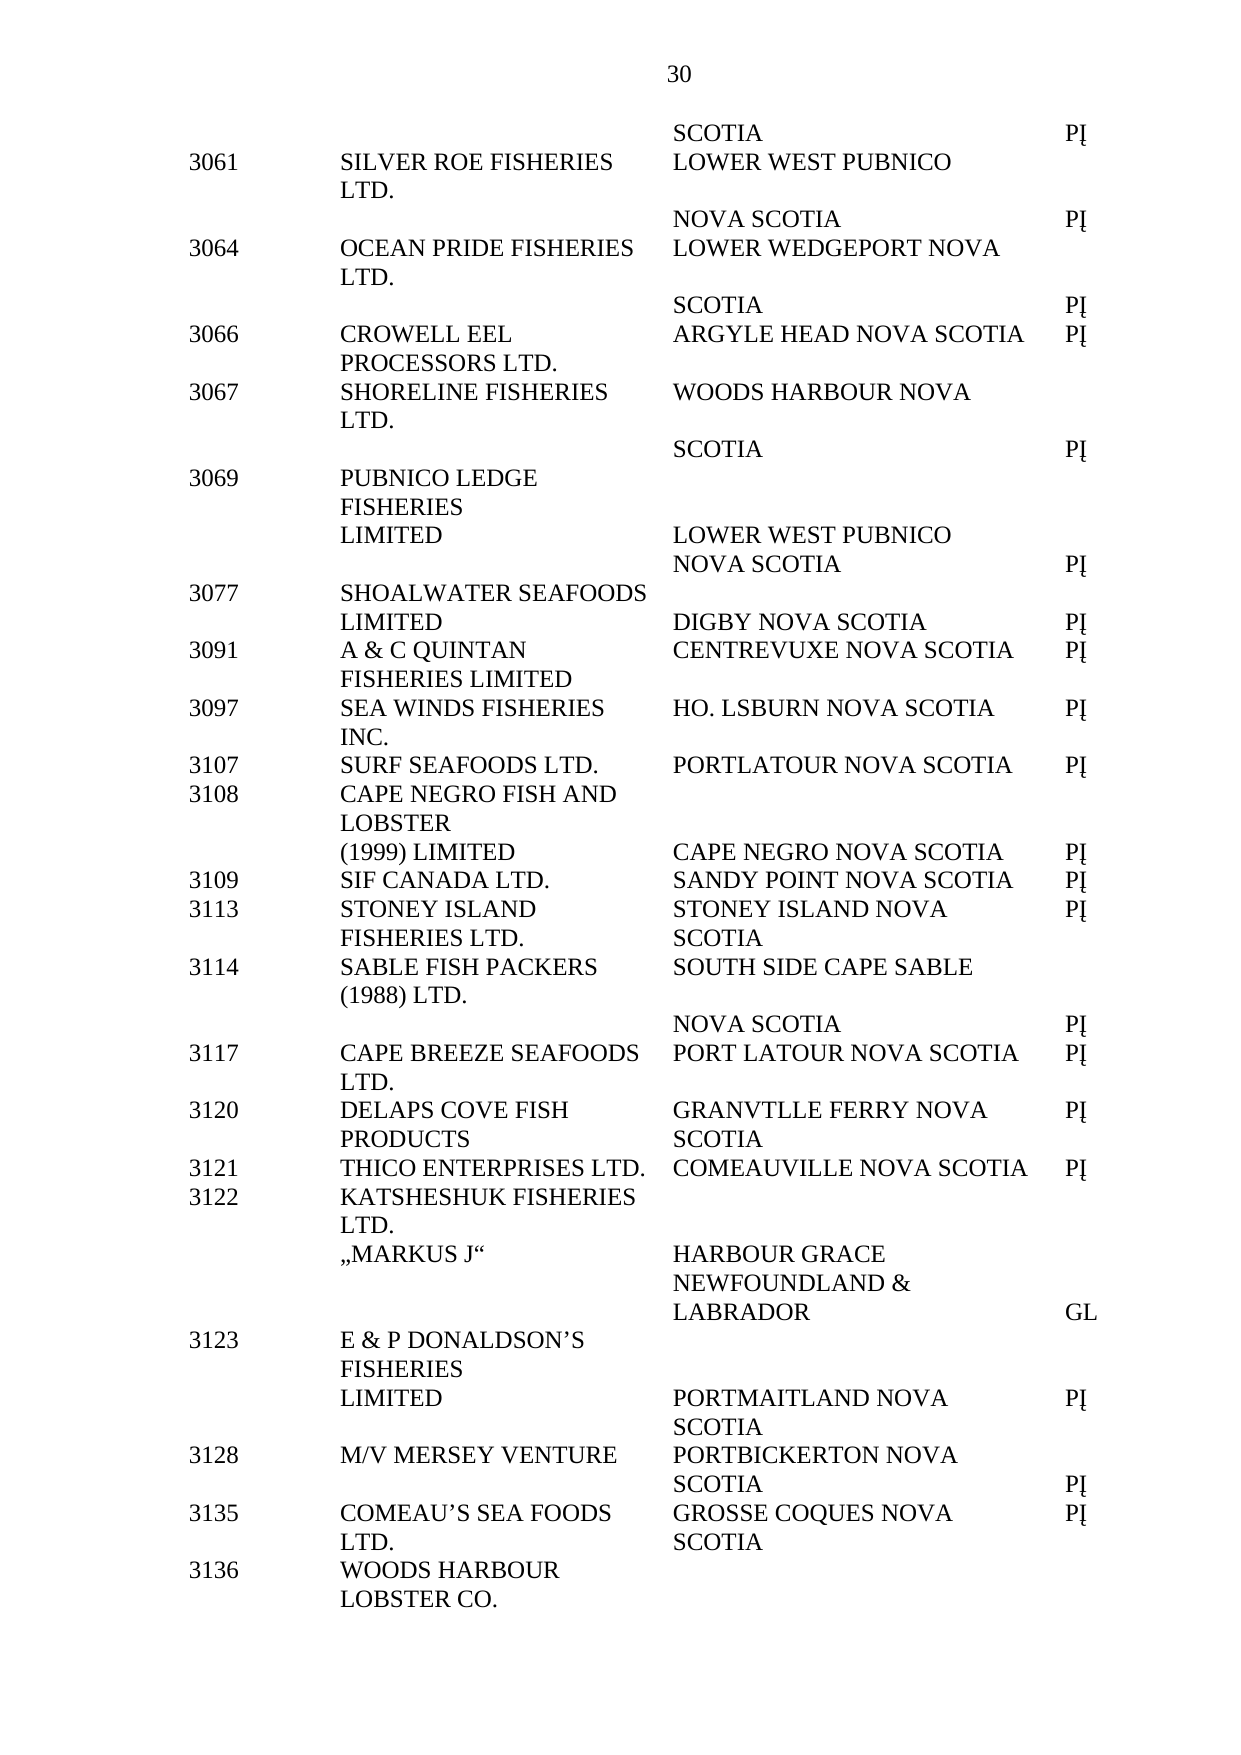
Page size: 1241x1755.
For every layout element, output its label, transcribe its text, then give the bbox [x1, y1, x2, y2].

table_cell 3091 [177, 636, 328, 693]
table_cell [1054, 521, 1204, 549]
table_cell A & C Quintan Fisheries Limited [329, 636, 661, 693]
table_cell [329, 118, 661, 147]
table_cell HO. LSBURN NOVA SCOTIA [661, 693, 1053, 751]
table_cell [329, 549, 661, 578]
table_cell Surf Seafoods Ltd. [329, 751, 661, 779]
table_cell 3123 [177, 1326, 328, 1383]
table_cell [1054, 377, 1204, 434]
table_cell NOVA SCOTIA [661, 549, 1053, 578]
table_cell SIF Canada Ltd. [329, 866, 661, 894]
table_cell M/V Mersey Venture [329, 1441, 661, 1469]
table_cell PĮ [1054, 1096, 1204, 1153]
table_cell PĮ [1054, 1383, 1204, 1441]
table_cell [661, 1182, 1053, 1239]
table_cell [661, 1326, 1053, 1383]
table_cell SANDY POINT NOVA SCOTIA [661, 866, 1053, 894]
table_cell Comeau’s Sea Foods Ltd. [329, 1498, 661, 1556]
table_cell Sea Winds Fisheries Inc. [329, 693, 661, 751]
table_cell PĮ [1054, 1469, 1204, 1498]
table_cell [1054, 779, 1204, 837]
table_cell [661, 1556, 1053, 1613]
table_cell SCOTIA [661, 118, 1053, 147]
table_cell [1054, 1268, 1204, 1297]
table_cell Ocean Pride Fisheries Ltd. [329, 233, 661, 291]
table_cell Crowell Eel Processors Ltd. [329, 319, 661, 377]
table_cell GROSSE COQUES NOVA SCOTIA [661, 1498, 1053, 1556]
table_cell CENTREVUXE NOVA SCOTIA [661, 636, 1053, 693]
table_cell 3108 [177, 779, 328, 837]
table_cell [661, 779, 1053, 837]
table_cell PĮ [1054, 118, 1204, 147]
table_cell [329, 204, 661, 233]
table_cell [1054, 1239, 1204, 1268]
table_cell [1054, 1556, 1204, 1613]
table_cell SCOTIA [661, 434, 1053, 463]
table_cell Shoreline Fisheries Ltd. [329, 377, 661, 434]
table_cell [1054, 578, 1204, 607]
table_cell GRANVTLLE FERRY NOVA SCOTIA [661, 1096, 1053, 1153]
table_cell LOWER WEST PUBNICO [661, 147, 1053, 204]
table_cell 3122 [177, 1182, 328, 1239]
table_cell Limited [329, 607, 661, 636]
table_cell [661, 578, 1053, 607]
table_cell PĮ [1054, 1153, 1204, 1182]
table_cell 3120 [177, 1096, 328, 1153]
table_cell PĮ [1054, 434, 1204, 463]
table_cell [177, 1009, 328, 1038]
table_cell „Markus J“ [329, 1239, 661, 1268]
table_cell (1999) Limited [329, 837, 661, 866]
table_cell PĮ [1054, 866, 1204, 894]
table_cell PĮ [1054, 291, 1204, 319]
table_cell CAPE NEGRO NOVA SCOTIA [661, 837, 1053, 866]
table_cell PĮ [1054, 1038, 1204, 1096]
table_cell LABRADOR [661, 1297, 1053, 1326]
table_cell Limited [329, 521, 661, 549]
table_cell PĮ [1054, 894, 1204, 952]
table_cell COMEAUVILLE NOVA SCOTIA [661, 1153, 1053, 1182]
table_cell PORTLATOUR NOVA SCOTIA [661, 751, 1053, 779]
table_cell [177, 204, 328, 233]
table_cell PORTBICKERTON NOVA [661, 1441, 1053, 1469]
table_cell Cape Breeze Seafoods Ltd. [329, 1038, 661, 1096]
table_cell 3064 [177, 233, 328, 291]
table_cell 3066 [177, 319, 328, 377]
table_cell Shoalwater Seafoods [329, 578, 661, 607]
table_cell [1054, 1441, 1204, 1469]
table_cell NOVA SCOTIA [661, 204, 1053, 233]
table_cell PĮ [1054, 1498, 1204, 1556]
table_cell SCOTIA [661, 291, 1053, 319]
table_cell Silver Roe Fisheries Ltd. [329, 147, 661, 204]
table_cell [177, 1297, 328, 1326]
table_cell [1054, 147, 1204, 204]
table_cell 3121 [177, 1153, 328, 1182]
table_cell NEWFOUNDLAND & [661, 1268, 1053, 1297]
table_cell WOODS HARBOUR NOVA [661, 377, 1053, 434]
table_cell ARGYLE HEAD NOVA SCOTIA [661, 319, 1053, 377]
table_cell [1054, 952, 1204, 1009]
table_cell 3117 [177, 1038, 328, 1096]
table_cell 3069 [177, 463, 328, 521]
table_cell PĮ [1054, 751, 1204, 779]
table_cell 3077 [177, 578, 328, 607]
table_cell [177, 1239, 328, 1268]
table_cell [1054, 1182, 1204, 1239]
table_cell Sable Fish Packers (1988) Ltd. [329, 952, 661, 1009]
table_cell [329, 1268, 661, 1297]
table_cell Katsheshuk Fisheries Ltd. [329, 1182, 661, 1239]
table_cell [661, 463, 1053, 521]
table_cell SCOTIA [661, 1469, 1053, 1498]
table_cell DIGBY NOVA SCOTIA [661, 607, 1053, 636]
table_cell [177, 291, 328, 319]
table_cell E & P Donaldson’s Fisheries [329, 1326, 661, 1383]
table_cell PĮ [1054, 636, 1204, 693]
table_cell 3113 [177, 894, 328, 952]
table_cell 3061 [177, 147, 328, 204]
table_cell 3097 [177, 693, 328, 751]
table_cell [329, 291, 661, 319]
table_cell [177, 1469, 328, 1498]
table_cell NOVA SCOTIA [661, 1009, 1053, 1038]
table_cell 3114 [177, 952, 328, 1009]
table_cell [1054, 233, 1204, 291]
table_cell 3135 [177, 1498, 328, 1556]
table_cell PĮ [1054, 837, 1204, 866]
table_cell Limited [329, 1383, 661, 1441]
table_cell [1054, 463, 1204, 521]
table_cell [329, 1469, 661, 1498]
table_cell [177, 549, 328, 578]
table_cell 3128 [177, 1441, 328, 1469]
table_cell HARBOUR GRACE [661, 1239, 1053, 1268]
table_cell PĮ [1054, 319, 1204, 377]
table_cell [177, 607, 328, 636]
table_cell SOUTH SIDE CAPE SABLE [661, 952, 1053, 1009]
table_cell Cape Negro Fish And Lobster [329, 779, 661, 837]
table_cell 3136 [177, 1556, 328, 1613]
table_cell GL [1054, 1297, 1204, 1326]
table_cell PĮ [1054, 204, 1204, 233]
table_cell PORT LATOUR NOVA SCOTIA [661, 1038, 1053, 1096]
table_cell [329, 434, 661, 463]
table_cell [177, 837, 328, 866]
table_cell PĮ [1054, 607, 1204, 636]
table_cell [177, 1268, 328, 1297]
table_cell [177, 1383, 328, 1441]
table_cell [177, 521, 328, 549]
table_cell PĮ [1054, 549, 1204, 578]
table_cell [177, 434, 328, 463]
table_cell [1054, 1326, 1204, 1383]
table_cell 3067 [177, 377, 328, 434]
table_cell [329, 1297, 661, 1326]
table_cell LOWER WEDGEPORT NOVA [661, 233, 1053, 291]
table_cell Thico Enterprises Ltd. [329, 1153, 661, 1182]
table_cell 3109 [177, 866, 328, 894]
table_cell STONEY ISLAND NOVA SCOTIA [661, 894, 1053, 952]
table_cell LOWER WEST PUBNICO [661, 521, 1053, 549]
table_cell PĮ [1054, 693, 1204, 751]
table_cell PORTMAITLAND NOVA SCOTIA [661, 1383, 1053, 1441]
table_cell [329, 1009, 661, 1038]
table_cell Pubnico Ledge Fisheries [329, 463, 661, 521]
table_cell PĮ [1054, 1009, 1204, 1038]
table_cell Delaps Cove Fish Products [329, 1096, 661, 1153]
table_cell 3107 [177, 751, 328, 779]
table_cell [177, 118, 328, 147]
table_cell Stoney Island Fisheries Ltd. [329, 894, 661, 952]
table_cell Woods Harbour Lobster Co. [329, 1556, 661, 1613]
